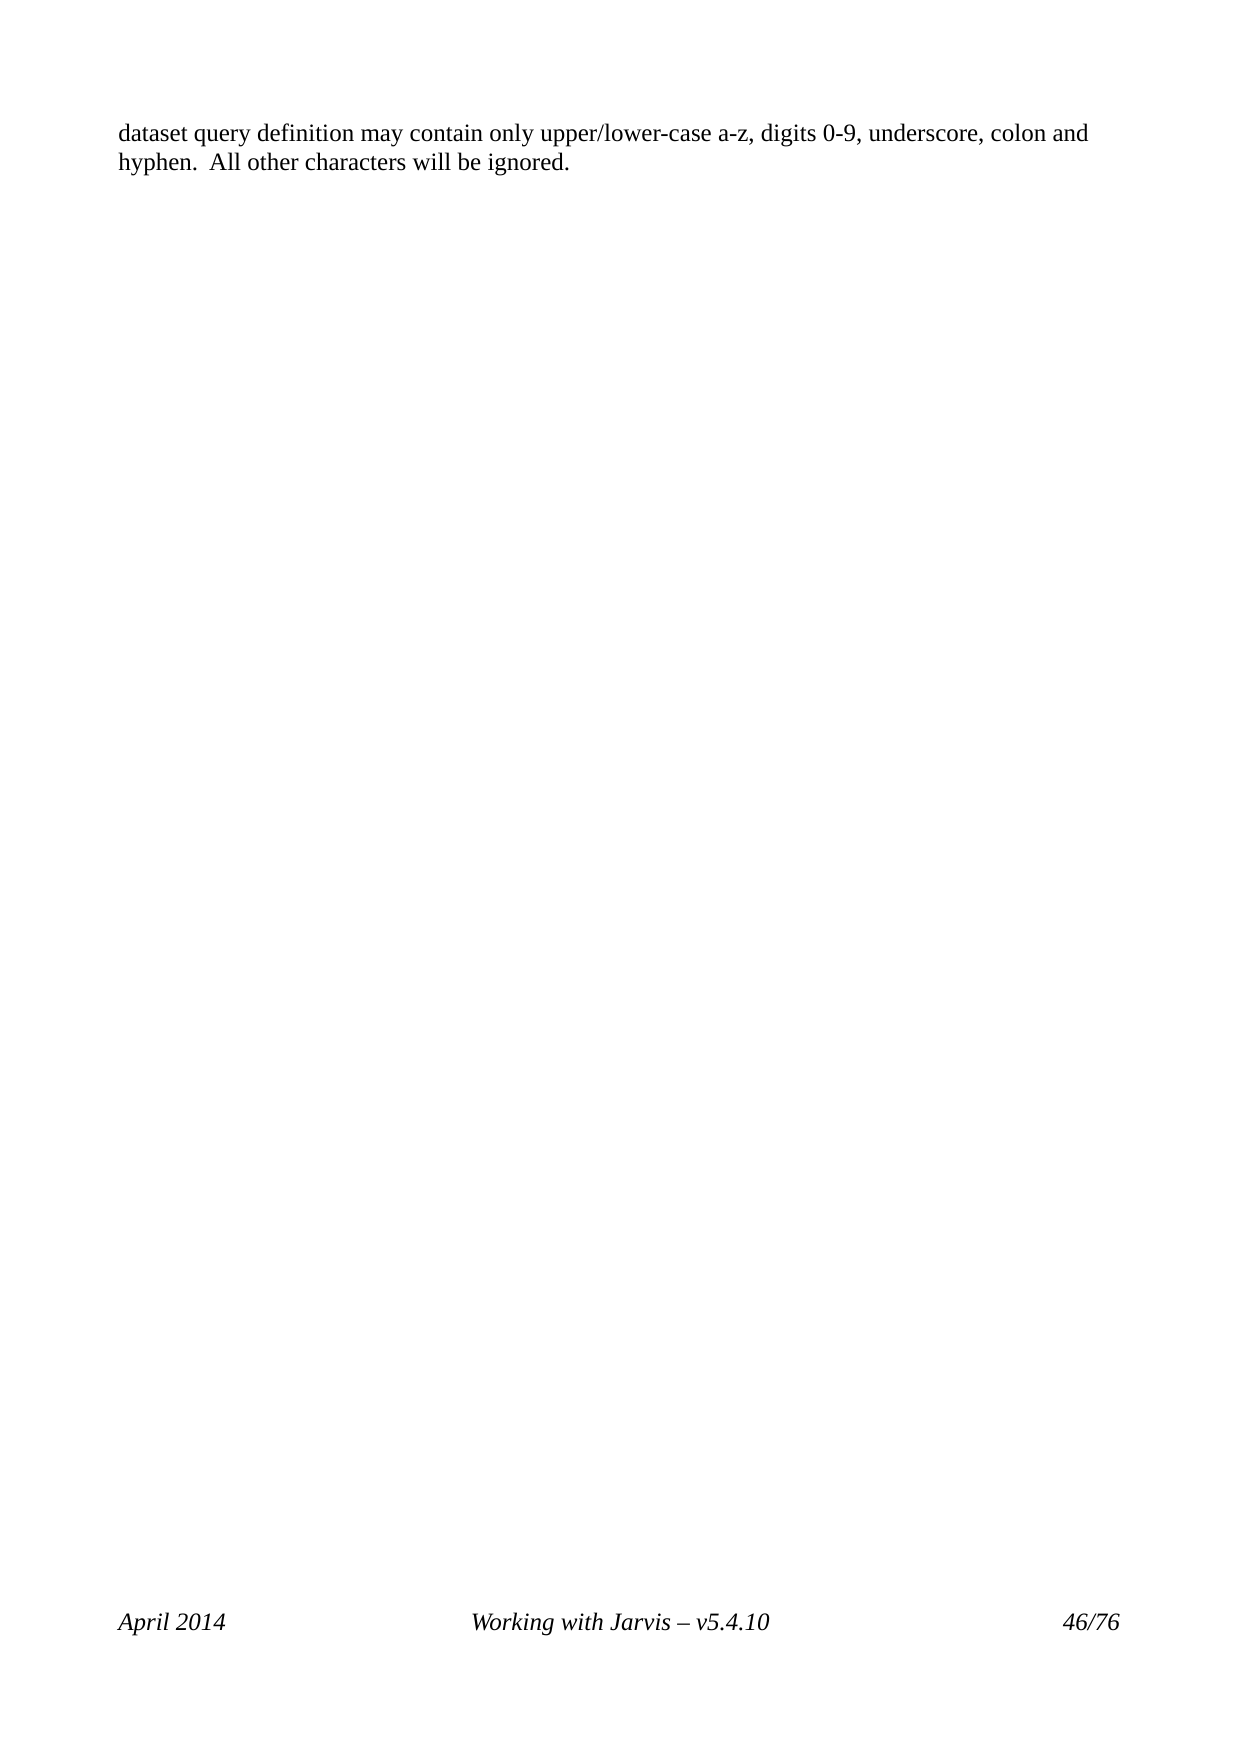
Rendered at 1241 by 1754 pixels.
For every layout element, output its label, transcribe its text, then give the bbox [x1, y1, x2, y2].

text dataset query definition may contain only upper/lower-case a-z, digits 0-9, underscore, colon and hyphen. All other characters will be ignored. [118, 118, 1122, 176]
